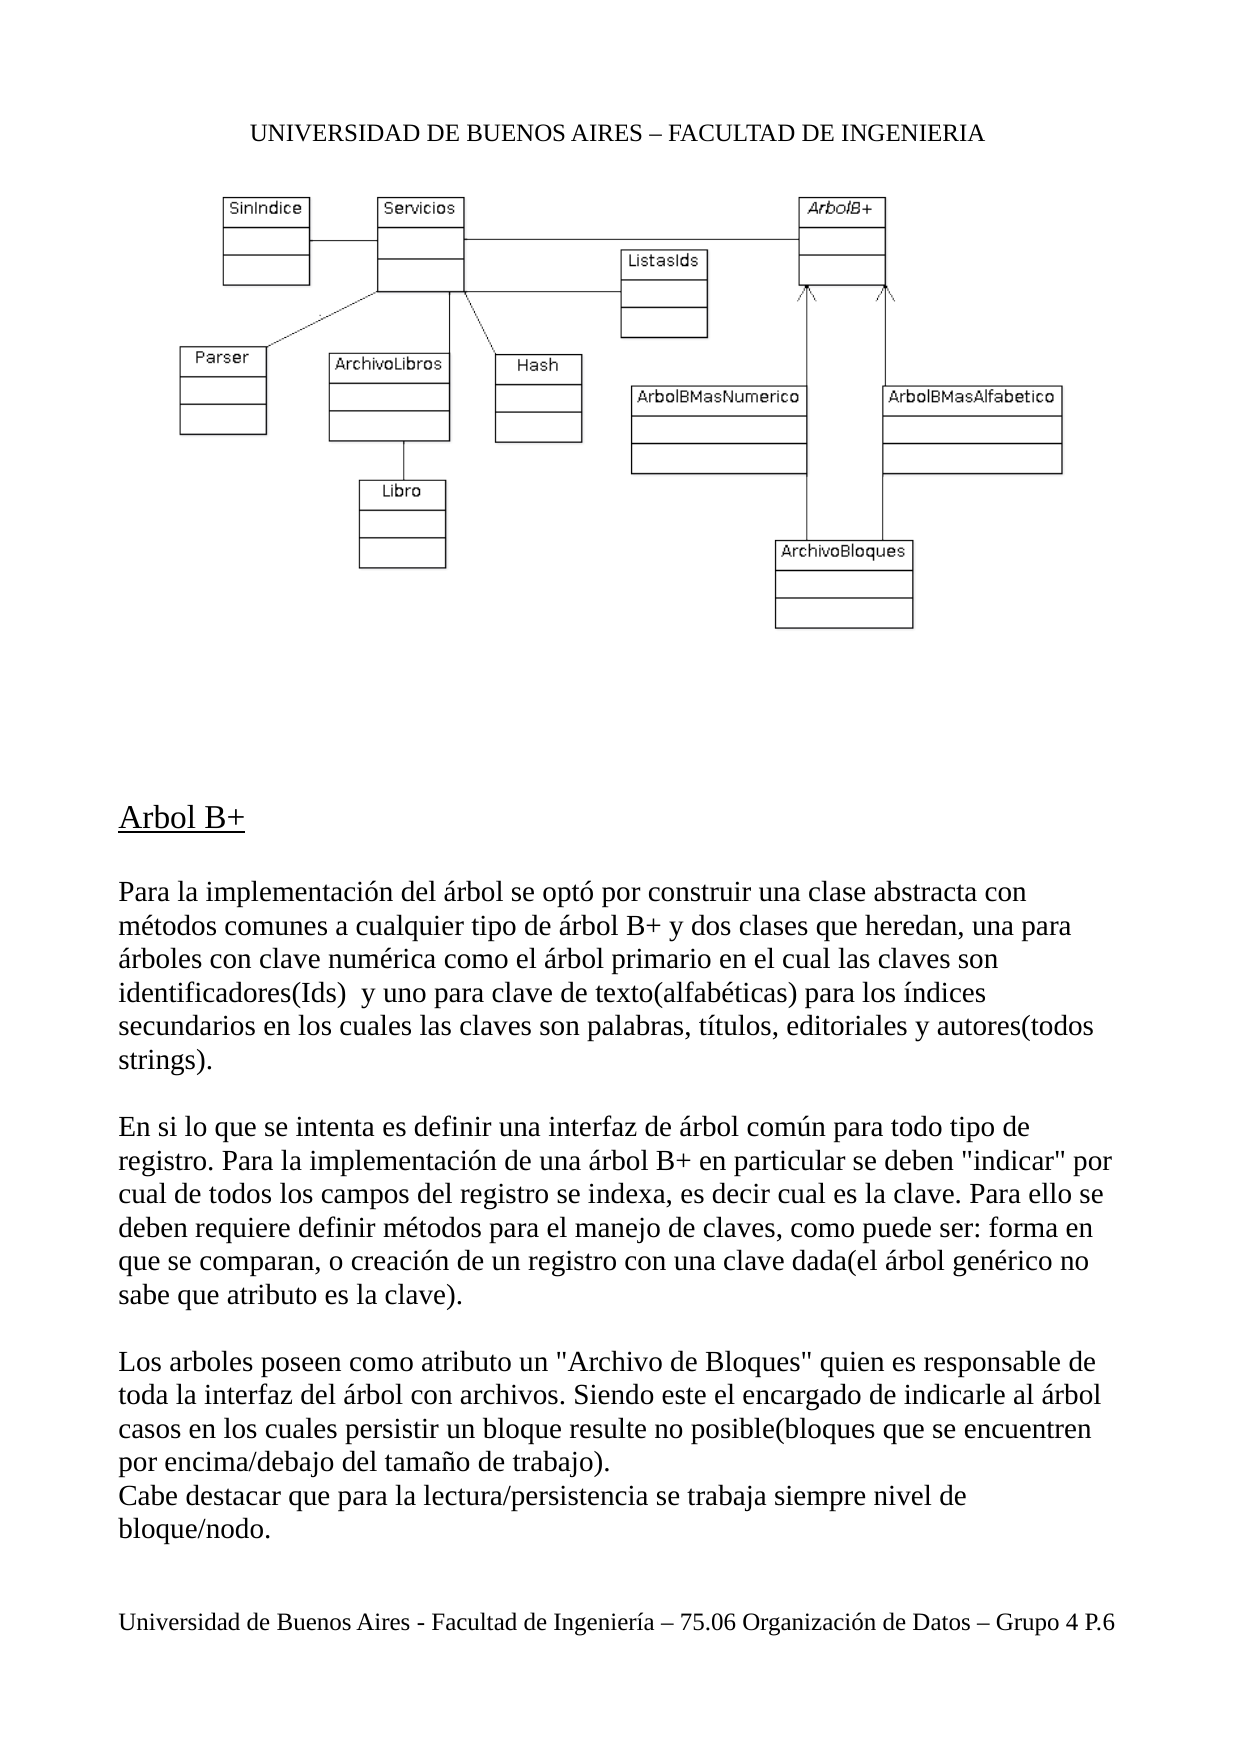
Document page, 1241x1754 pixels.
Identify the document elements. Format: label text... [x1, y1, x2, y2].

text Arbol B+ [118, 798, 1122, 836]
picture [118, 176, 1123, 731]
text Para la implementación del árbol se optó por construir una clase abstracta con métodos comunes a cualquier tipo de árbol B+ y dos clases que heredan, una para árboles con clave numérica como el árbol primario en el cual las claves son identificadores(Ids) y uno para clave de texto(alfabéticas) para los índices secundarios en los cuales las claves son palabras, títulos, editoriales y autores(todos strings). [118, 874, 1122, 1076]
text Cabe destacar que para la lectura/persistencia se trabaja siempre nivel de bloque/nodo. [118, 1478, 1122, 1545]
text En si lo que se intenta es definir una interfaz de árbol común para todo tipo de registro. Para la implementación de una árbol B+ en particular se deben "indicar" por cual de todos los campos del registro se indexa, es decir cual es la clave. Para ello se deben requiere definir métodos para el manejo de claves, como puede ser: forma en que se comparan, o creación de un registro con una clave dada(el árbol genérico no sabe que atributo es la clave). [118, 1109, 1122, 1310]
text Los arboles poseen como atributo un "Archivo de Bloques" quien es responsable de toda la interfaz del árbol con archivos. Siendo este el encargado de indicarle al árbol casos en los cuales persistir un bloque resulte no posible(bloques que se encuentren por encima/debajo del tamaño de trabajo). [118, 1344, 1122, 1478]
